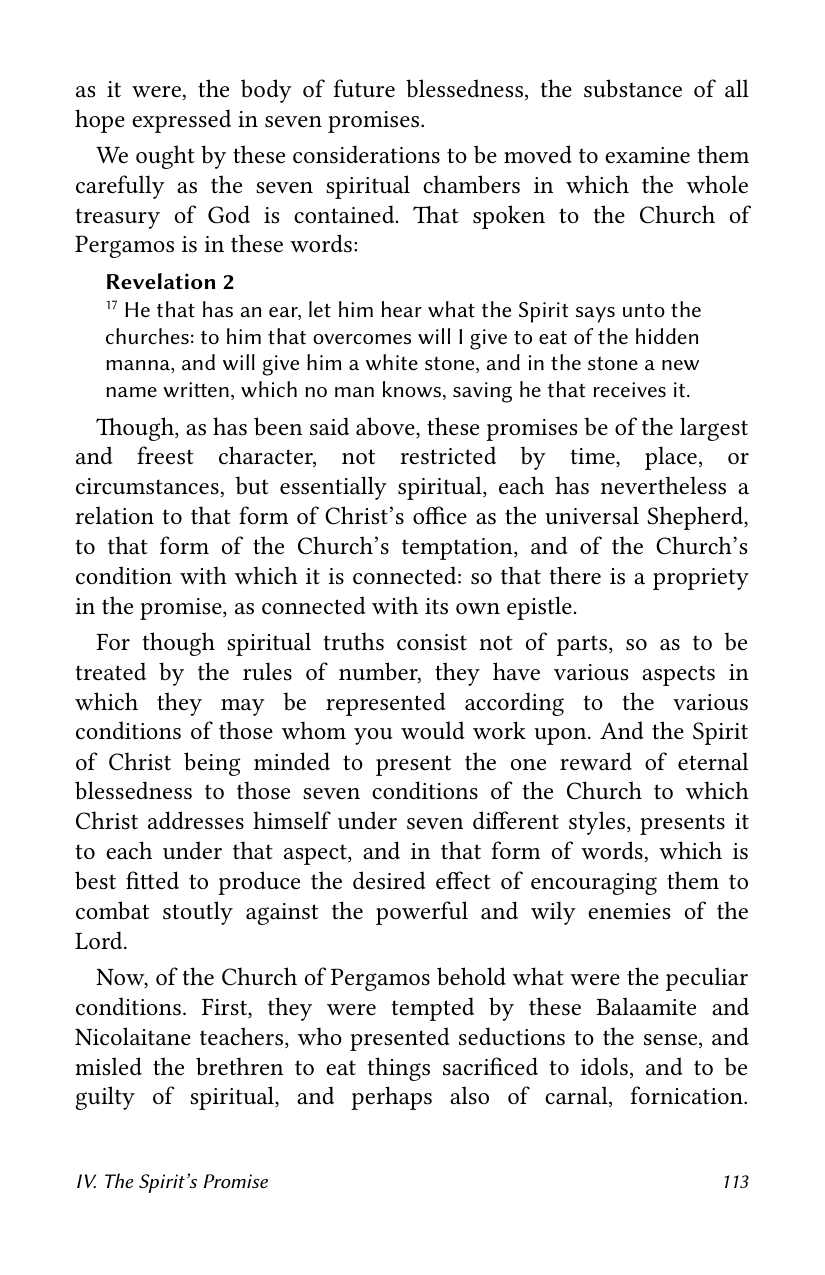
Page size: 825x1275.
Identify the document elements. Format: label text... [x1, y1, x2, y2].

text We ought by these considerations to be moved to examine them carefully as the seven spiritual chambers in which the whole treasury of God is contained. That spoken to the Church of Pergamos is in these words: [75, 141, 750, 259]
text Revelation 2 [105, 269, 750, 296]
text as it were, the body of future blessedness, the substance of all hope expressed in seven promises. [75, 75, 750, 133]
text Though, as has been said above, these promises be of the largest and freest character, not restricted by time, place, or circumstances, but essentially spiritual, each has nevertheless a relation to that form of Christ’s office as the universal Shepherd, to that form of the Church’s temptation, and of the Church’s condition with which it is connected: so that there is a propriety in the promise, as connected with its own epistle. [75, 413, 750, 621]
text Now, of the Church of Pergamos behold what were the peculiar conditions. First, they were tempted by these Balaamite and Nicolaitane teachers, who presented seductions to the sense, and misled the brethren to eat things sacrificed to idols, and to be guilty of spiritual, and perhaps also of carnal, fornication. [75, 963, 750, 1111]
text 17 He that has an ear, let him hear what the Spirit says unto the churches: to him that overcomes will I give to eat of the hidden manna, and will give him a white stone, and in the stone a new name written, which no man knows, saving he that receives it. [105, 297, 720, 403]
text For though spiritual truths consist not of parts, so as to be treated by the rules of number, they have various aspects in which they may be represented according to the various conditions of those whom you would work upon. And the Spirit of Christ being minded to present the one reward of eternal blessedness to those seven conditions of the Church to which Christ addresses himself under seven different styles, presents it to each under that aspect, and in that form of words, which is best fitted to produce the desired effect of encouraging them to combat stoutly against the powerful and wily enemies of the Lord. [75, 628, 750, 955]
